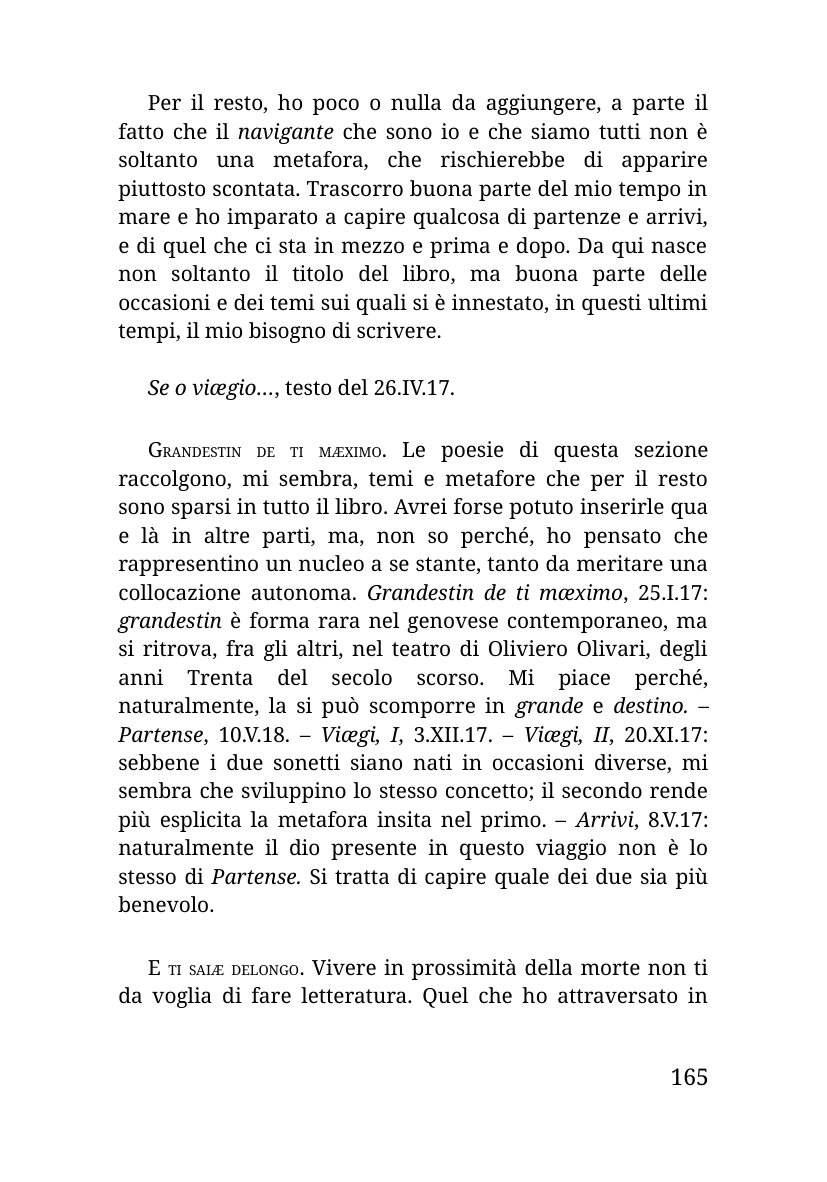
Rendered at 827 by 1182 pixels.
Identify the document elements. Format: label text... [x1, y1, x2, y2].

text Se o viægio…, testo del 26.IV.17. [118, 373, 709, 401]
text Per il resto, ho poco o nulla da aggiungere, a parte il fatto che il navigante che sono io e che siamo tutti non è soltanto una metafora, che rischierebbe di apparire piuttosto scontata. Trascorro buona parte del mio tempo in mare e ho imparato a capire qualcosa di partenze e arrivi, e di quel che ci sta in mezzo e prima e dopo. Da qui nasce non soltanto il titolo del libro, ma buona parte delle occasioni e dei temi sui quali si è innestato, in questi ultimi tempi, il mio bisogno di scrivere. [118, 88, 709, 344]
text E ti saiæ delongo. Vivere in prossimità della morte non ti da voglia di fare letteratura. Quel che ho attraversato in [118, 953, 709, 1010]
text Grandestin de ti mæximo. Le poesie di questa sezione raccolgono, mi sembra, temi e metafore che per il resto sono sparsi in tutto il libro. Avrei forse potuto inserirle qua e là in altre parti, ma, non so perché, ho pensato che rappresentino un nucleo a se stante, tanto da meritare una collocazione autonoma. Grandestin de ti mæximo, 25.I.17: grandestin è forma rara nel genovese contemporaneo, ma si ritrova, fra gli altri, nel teatro di Oliviero Olivari, degli anni Trenta del secolo scorso. Mi piace perché, naturalmente, la si può scomporre in grande e destino. – Partense, 10.V.18. – Viægi, I, 3.XII.17. – Viægi, II, 20.XI.17: sebbene i due sonetti siano nati in occasioni diverse, mi sembra che sviluppino lo stesso concetto; il secondo rende più esplicita la metafora insita nel primo. – Arrivi, 8.V.17: naturalmente il dio presente in questo viaggio non è lo stesso di Partense. Si tratta di capire quale dei due sia più benevolo. [118, 435, 709, 919]
